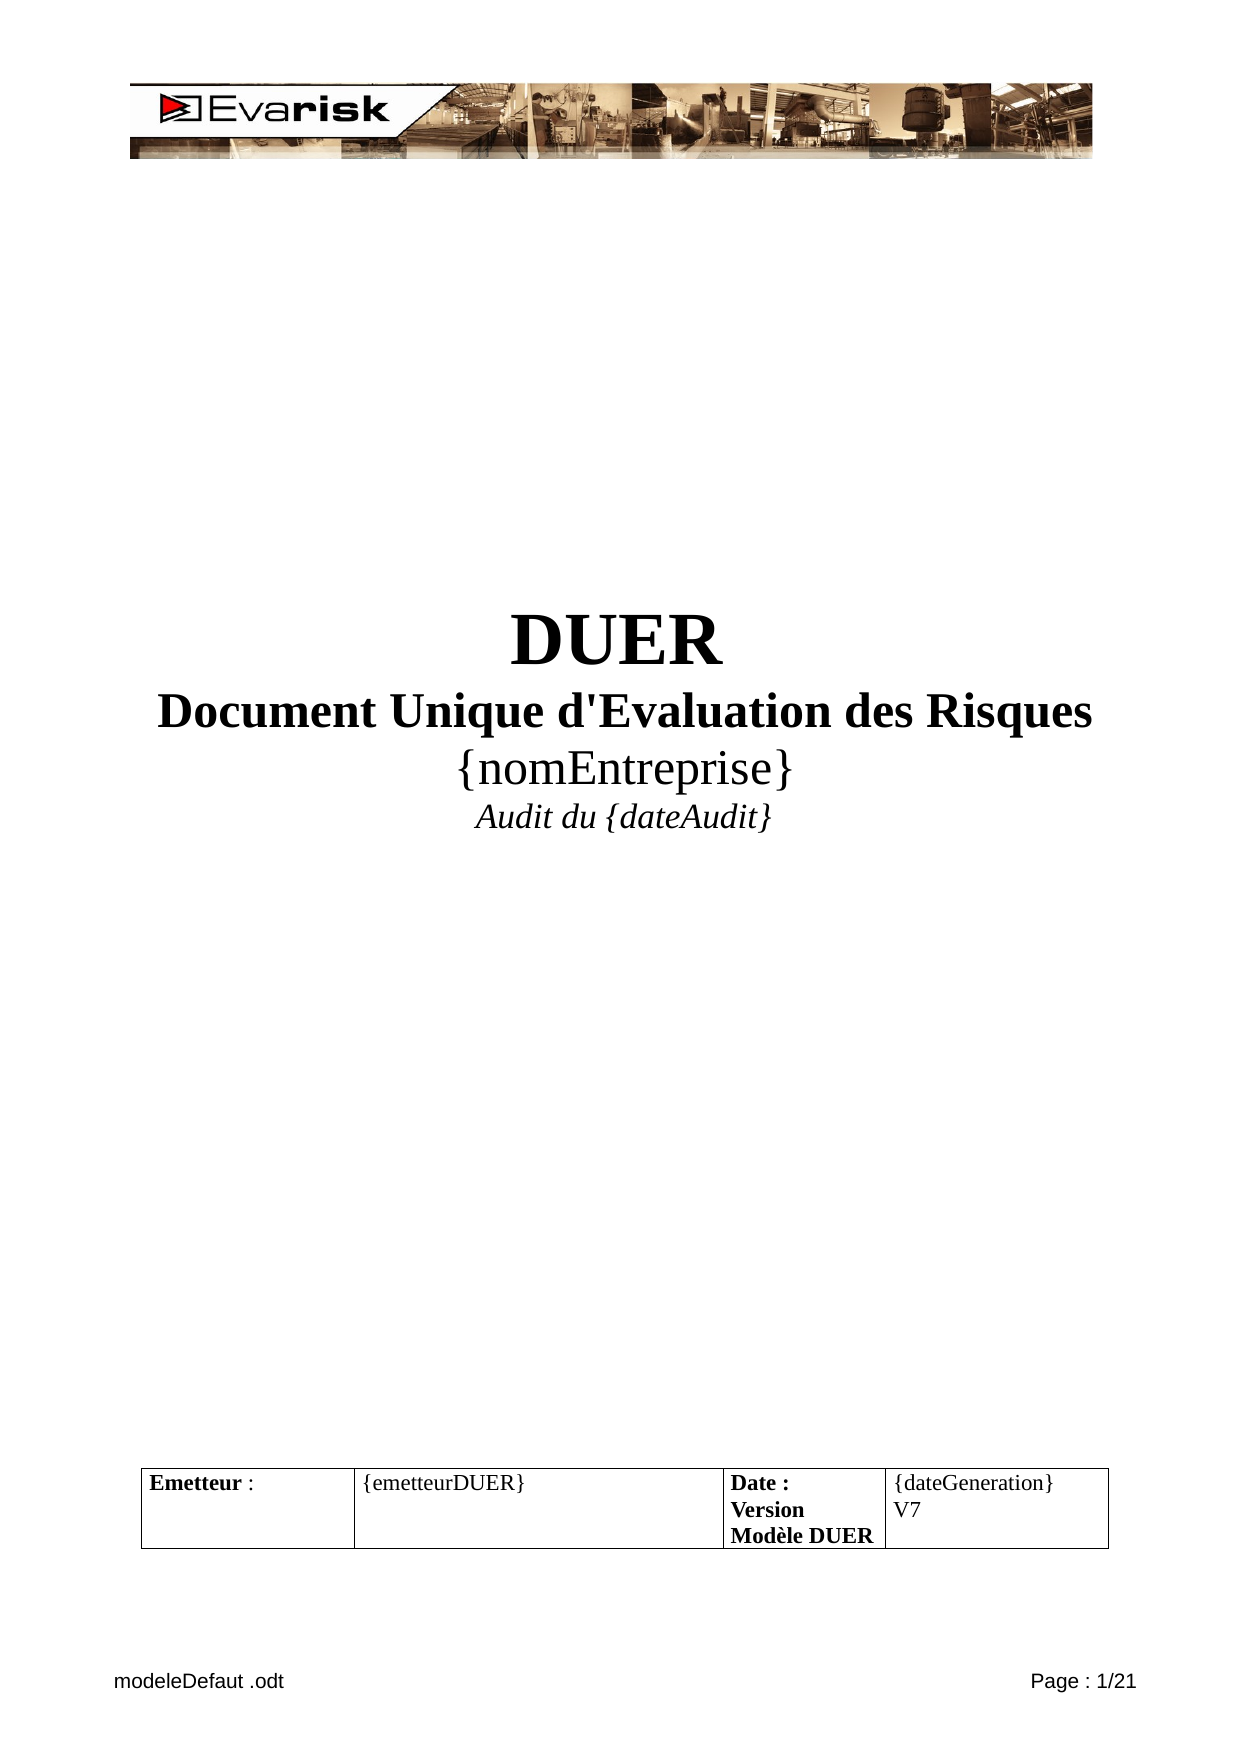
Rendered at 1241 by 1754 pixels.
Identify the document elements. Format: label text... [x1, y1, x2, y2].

table_header {dateGeneration} V7 [886, 1469, 1108, 1548]
text Audit du {dateAudit} [114, 795, 1137, 836]
table_header {emetteurDUER} [355, 1469, 723, 1548]
text Document Unique d'Evaluation des Risques [114, 680, 1137, 738]
text {nomEntreprise} [114, 738, 1137, 795]
table_header Date : Version Modèle DUER [724, 1469, 885, 1548]
text DUER [114, 594, 1137, 680]
table_header Emetteur : [142, 1469, 354, 1548]
